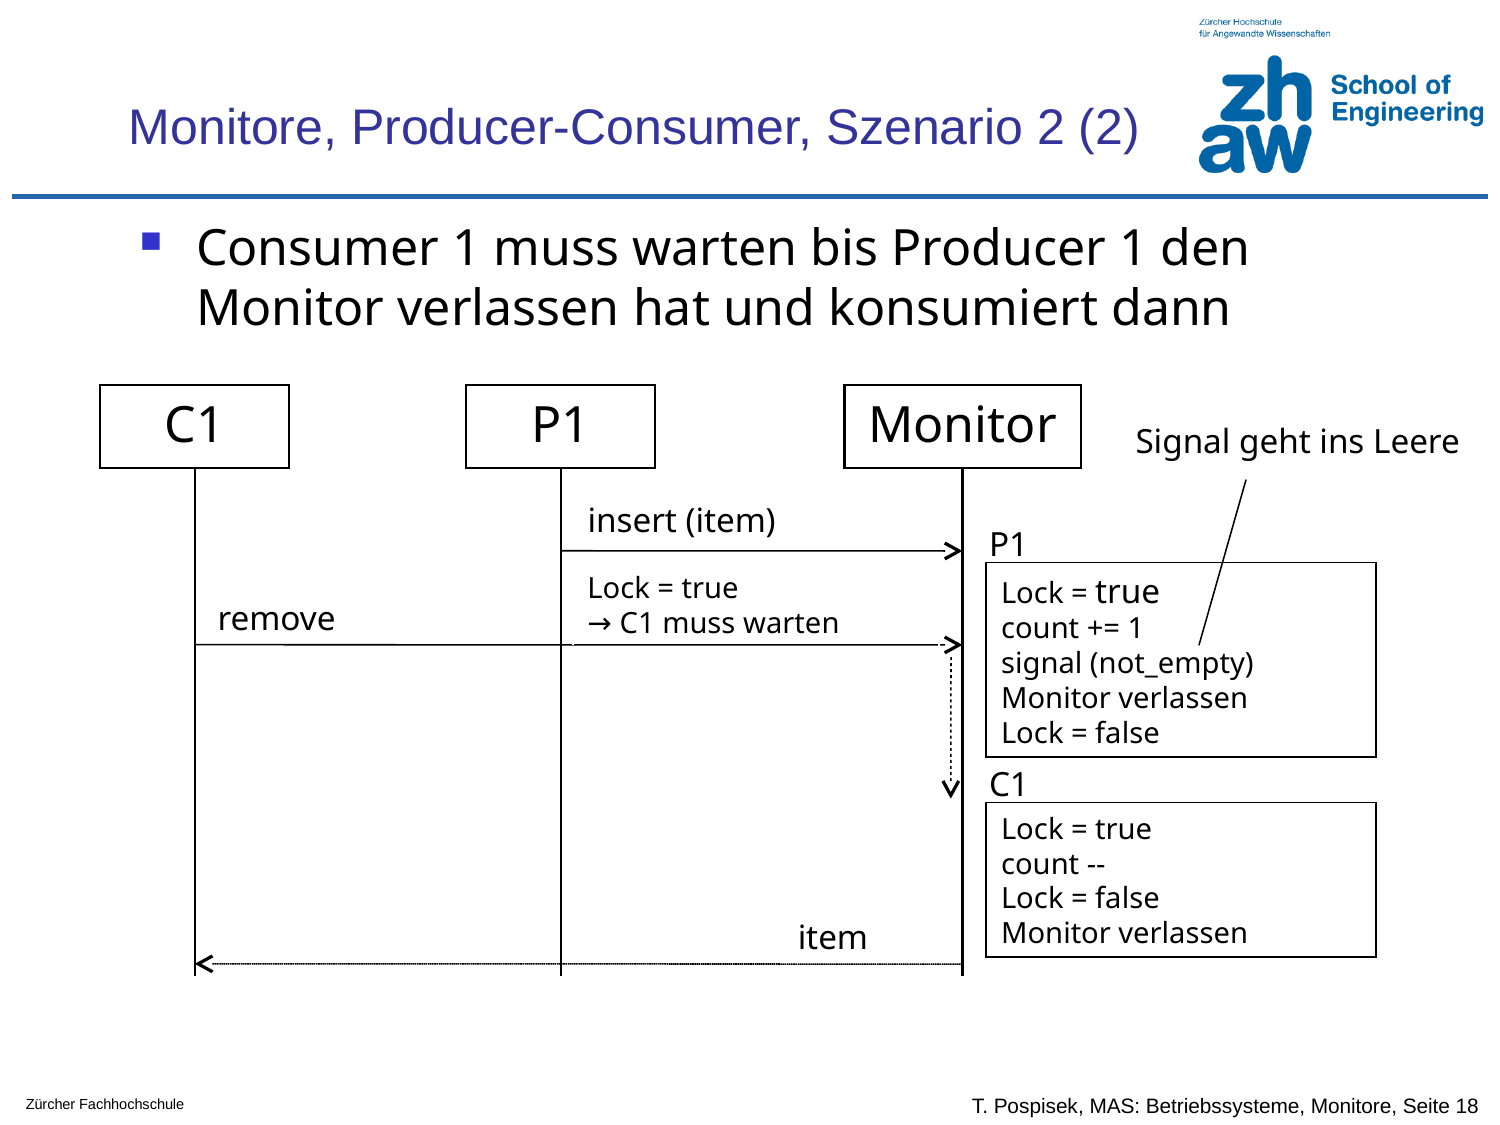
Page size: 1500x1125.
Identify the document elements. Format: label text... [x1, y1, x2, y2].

text_box C1 [100, 385, 290, 468]
title Monitore, Producer-Consumer, Szenario 2 (2) [99, 50, 1379, 163]
text_box Consumer 1 muss warten bis Producer 1 den Monitor verlassen hat und konsumiert dann [125, 207, 1353, 343]
text_box C1 [974, 755, 1116, 811]
text_box P1 [466, 385, 656, 468]
text_box Lock = true count -- Lock = false Monitor verlassen [986, 802, 1376, 958]
text_box insert (item) [572, 491, 833, 547]
picture [1199, 19, 1483, 173]
text_box Lock = true → C1 muss warten [572, 562, 939, 648]
text_box item [783, 908, 883, 964]
text_box Lock = true count += 1 signal (not_empty) Monitor verlassen Lock = false [986, 562, 1376, 758]
text_box remove [203, 589, 351, 645]
text_box Monitor [844, 385, 1081, 468]
text_box Signal geht ins Leere [1120, 412, 1476, 468]
text_box P1 [974, 515, 1116, 571]
